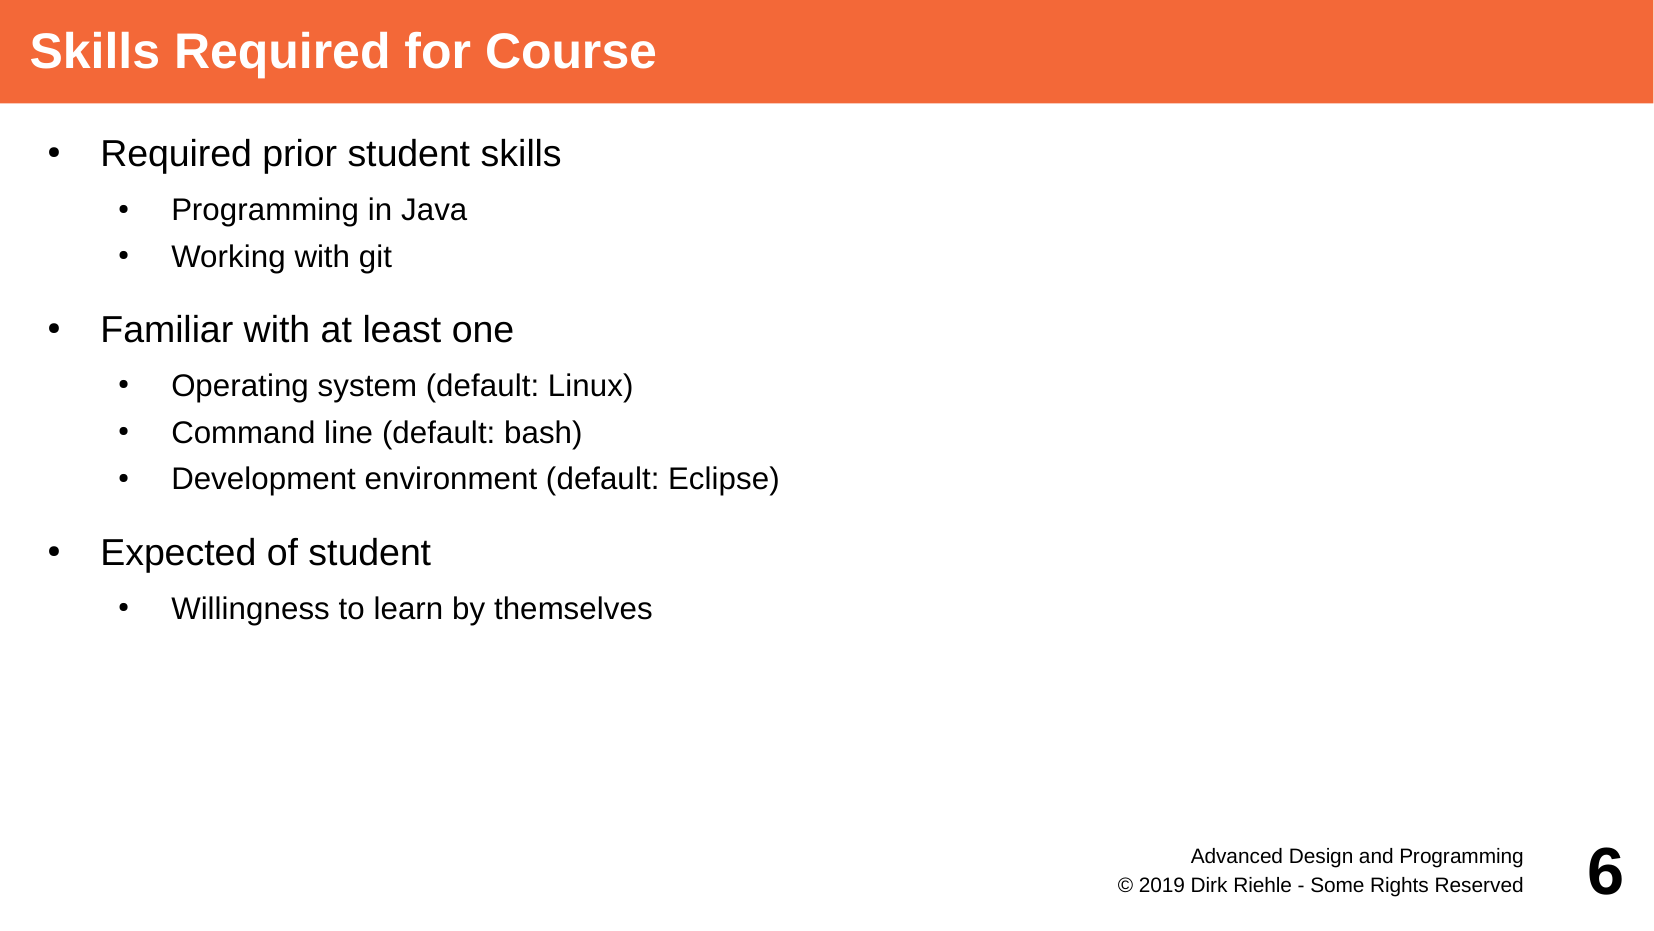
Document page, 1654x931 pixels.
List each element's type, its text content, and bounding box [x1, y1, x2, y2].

list Required prior student skills Programming in Java Working with git Familiar with at least one Operating system (default: Linux) Command line (default: bash) Development environment (default: Eclipse) Expected of student Willingness to learn by themselves [29, 132, 1625, 813]
title Skills Required for Course [0, 0, 1654, 104]
